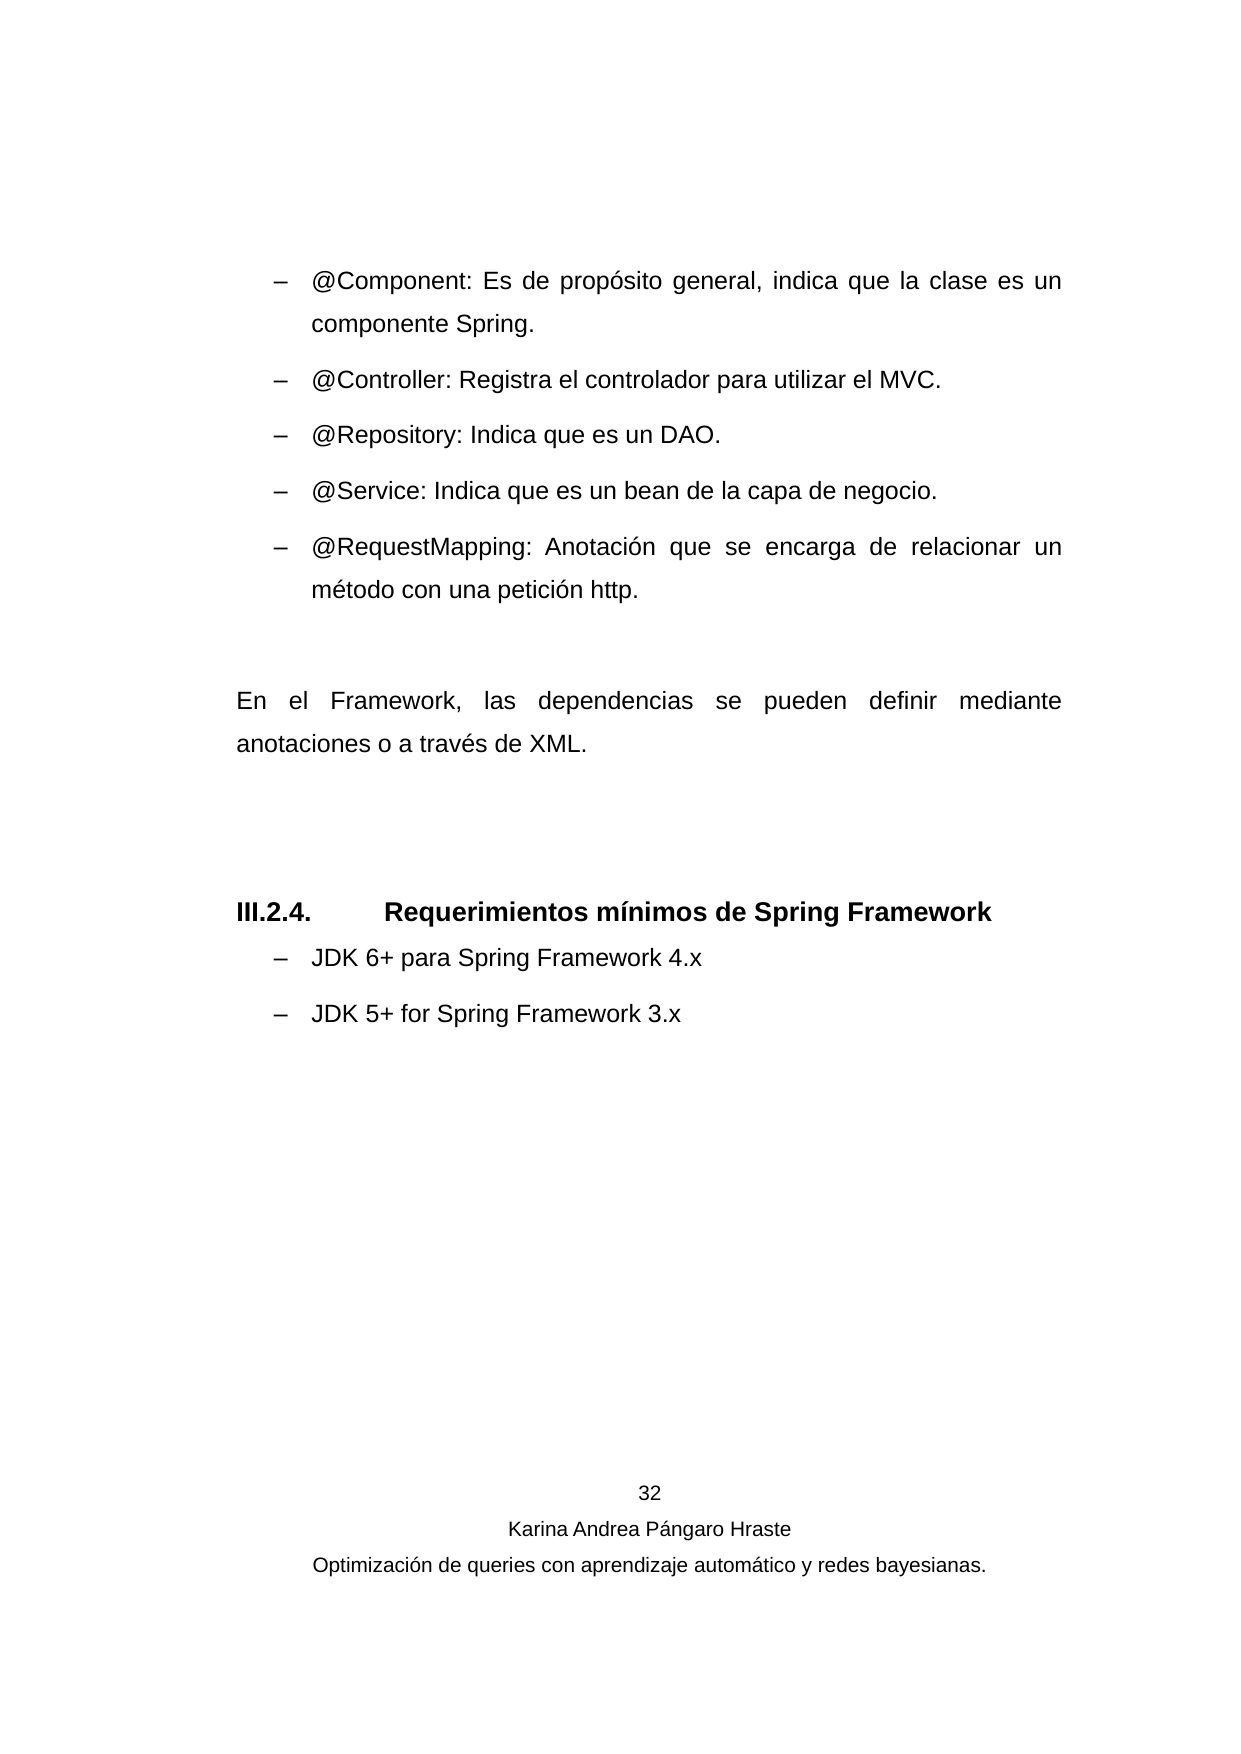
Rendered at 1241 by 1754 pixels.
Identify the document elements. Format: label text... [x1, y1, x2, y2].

list JDK 6+ para Spring Framework 4.x [274, 943, 1063, 972]
subtitle Requerimientos mínimos de Spring Framework [236, 896, 1063, 927]
list @RequestMapping: Anotación que se encarga de relacionar un método con una petición http. [274, 532, 1063, 604]
list @Component: Es de propósito general, indica que la clase es un componente Spring. [274, 266, 1063, 338]
list @Repository: Indica que es un DAO. [274, 420, 1063, 449]
list @Service: Indica que es un bean de la capa de negocio. [274, 476, 1063, 505]
text En el Framework, las dependencias se pueden definir mediante anotaciones o a través de XML. [236, 686, 1063, 758]
list @Controller: Registra el controlador para utilizar el MVC. [274, 364, 1063, 393]
list JDK 5+ for Spring Framework 3.x [274, 999, 1063, 1028]
